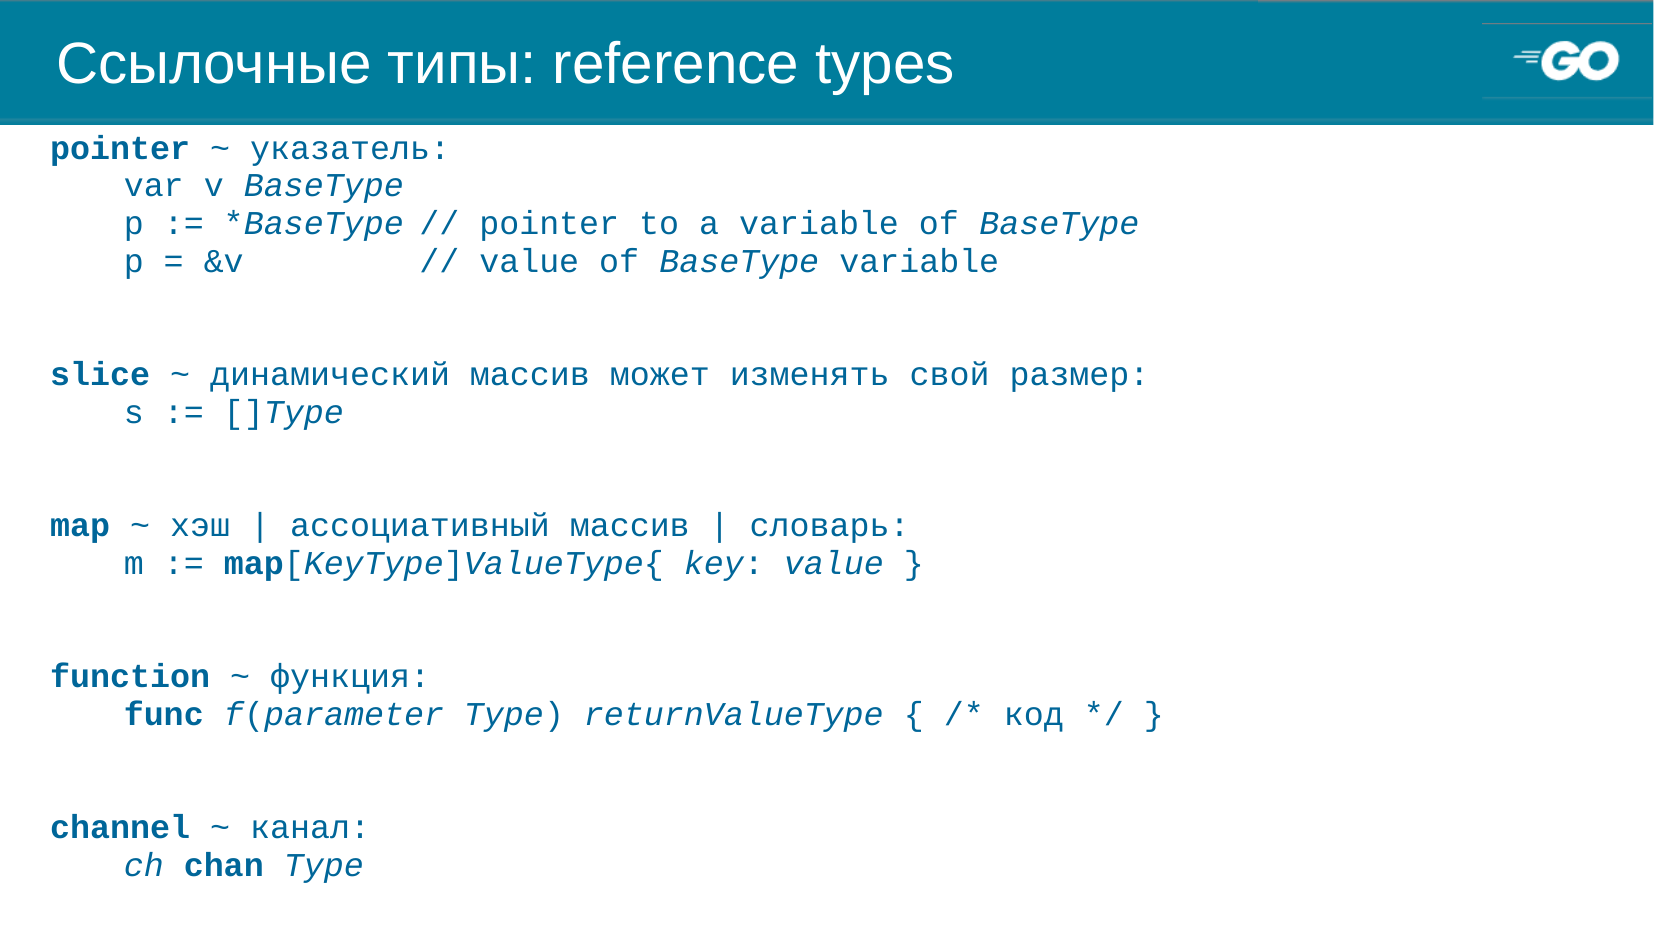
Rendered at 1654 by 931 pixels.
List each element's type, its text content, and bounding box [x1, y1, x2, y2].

text_box pointer ~ указатель: var v BaseType p := *BaseType // pointer to a variable of BaseType p = &v // value of BaseType variable slice ~ динамический массив может изменять свой размер: s := []Type map ~ хэш | ассоциативный массив | словарь: m := map[KeyType]ValueType{ key: value } function ~ функция: func f(parameter Type) returnValueType { /* код */ } channel ~ канал: ch chan Type [35, 124, 1619, 898]
text_box Ссылочные типы: reference types [41, 23, 1495, 104]
picture [1542, 41, 1619, 81]
